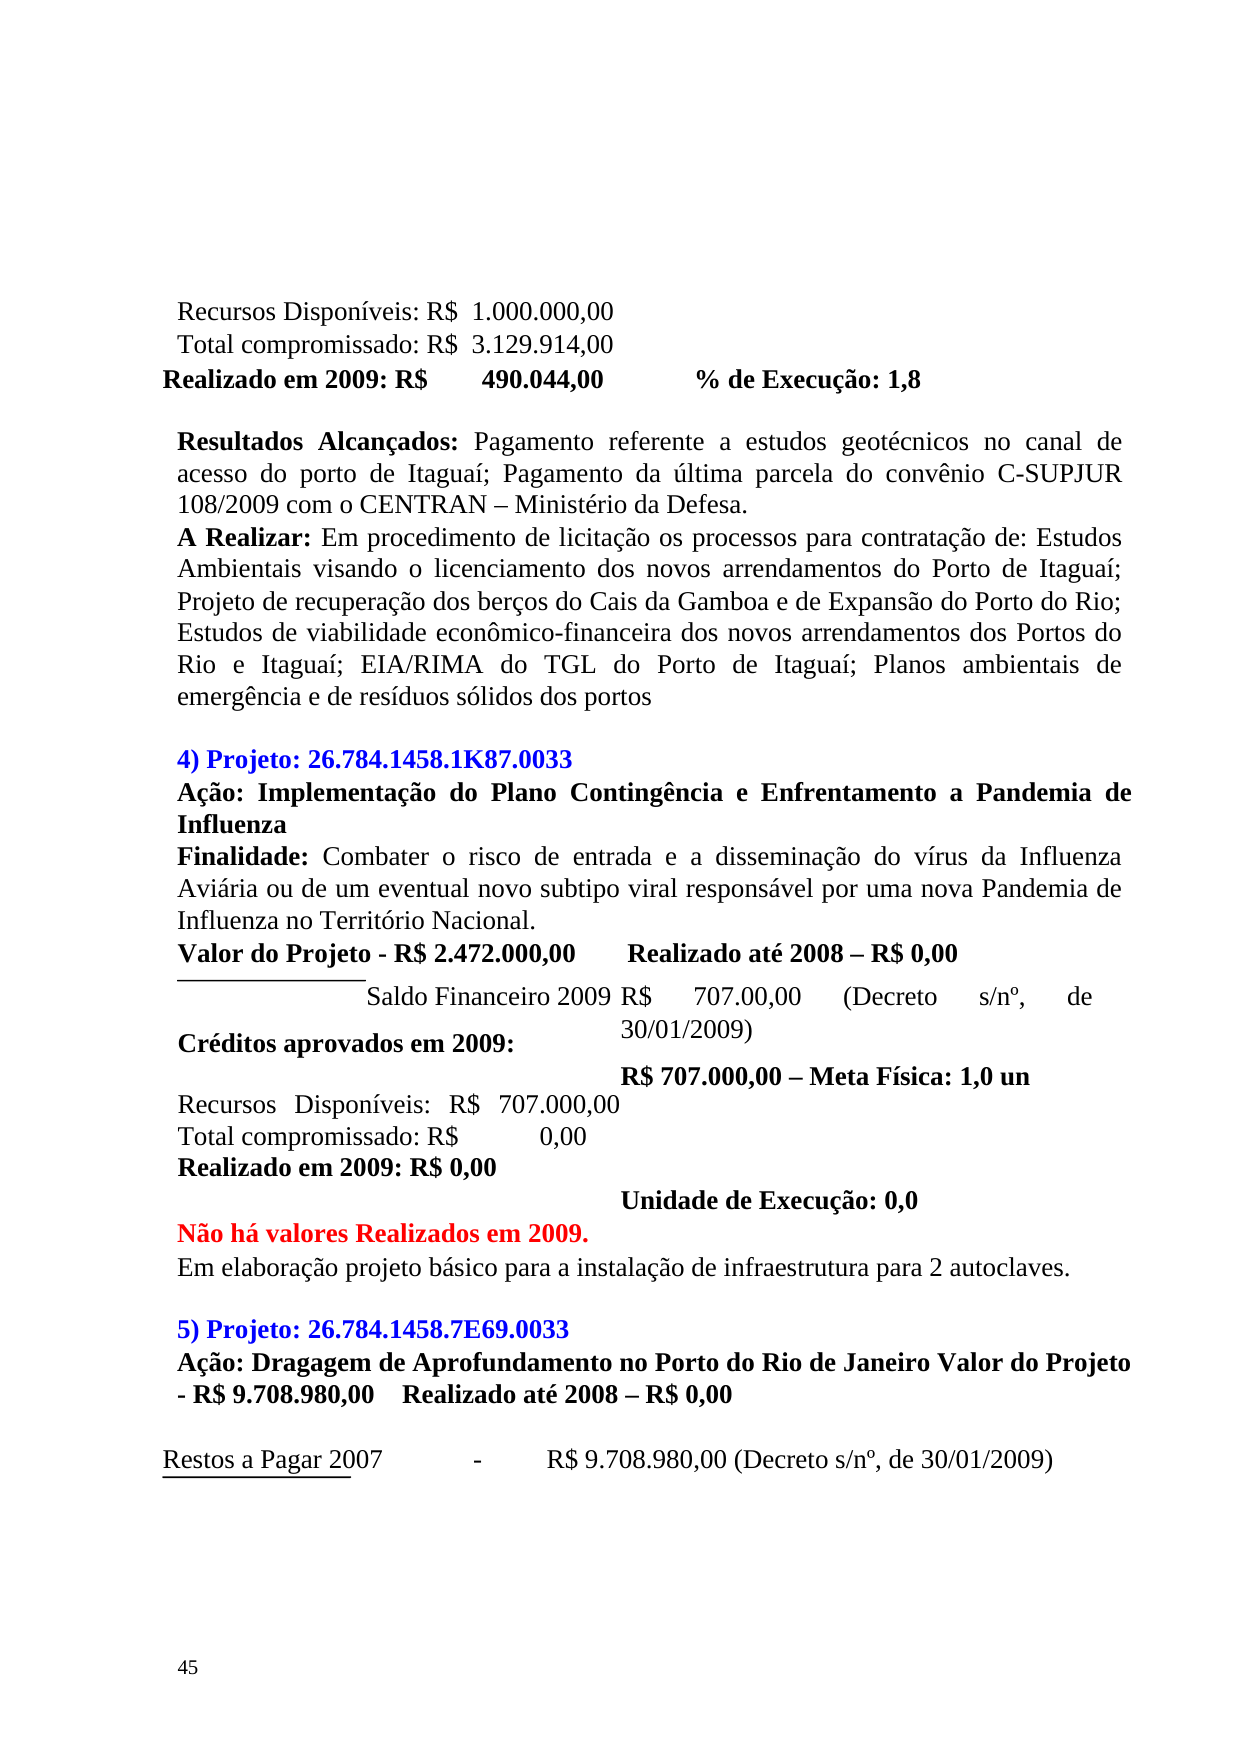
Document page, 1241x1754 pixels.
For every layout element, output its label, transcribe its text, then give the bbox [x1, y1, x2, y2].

text Finalidade: Combater o risco de entrada e a disseminação do vírus da Influenza Aviária ou de um eventual novo subtipo viral responsável por uma nova Pandemia de Influenza no Território Nacional. [177, 840, 1123, 935]
subtitle Realizado em 2009: R$ 490.044,00 % de Execução: 1,8 [162, 363, 1142, 394]
table_header Valor do Projeto - R$ 2.472.000,00 [177, 937, 620, 980]
text A Realizar: Em procedimento de licitação os processos para contratação de: Estudos Ambientais visando o licenciamento dos novos arrendamentos do Porto de Itaguaí; Projeto de recuperação dos berços do Cais da Gamboa e de Expansão do Porto do Rio; Estudos de viabilidade econômico-financeira dos novos arrendamentos dos Portos do Rio e Itaguaí; EIA/RIMA do TGL do Porto de Itaguaí; Planos ambientais de emergência e de resíduos sólidos dos portos [177, 521, 1123, 712]
text Total compromissado: R$ 3.129.914,00 [177, 328, 1123, 359]
text Em elaboração projeto básico para a instalação de infraestrutura para 2 autoclaves. [177, 1251, 1123, 1282]
subtitle 5) Projeto: 26.784.1458.7E69.0033 [177, 1313, 1142, 1344]
text Resultados Alcançados: Pagamento referente a estudos geotécnicos no canal de acesso do porto de Itaguaí; Pagamento da última parcela do convênio C-SUPJUR 108/2009 com o CENTRAN – Ministério da Defesa. [177, 425, 1123, 520]
text Recursos Disponíveis: R$ 1.000.000,00 [177, 295, 1123, 326]
table_cell R$ 707.00,00 (Decreto s/nº, de 30/01/2009) R$ 707.000,00 – Meta Física: 1,0 un Unidade de Execução: 0,0 [620, 980, 1093, 1217]
table_header Realizado até 2008 – R$ 0,00 [620, 937, 1093, 980]
subtitle 4) Projeto: 26.784.1458.1K87.0033 [177, 743, 1142, 774]
subtitle Ação: Implementação do Plano Contingência e Enfrentamento a Pandemia de Influenza [177, 776, 1133, 839]
table_cell Saldo Financeiro 2009 - Créditos aprovados em 2009: Recursos Disponíveis: R$ 707.000,00 Total compromissado: R$ 0,00 Realizado em 2009: R$ 0,00 [177, 980, 620, 1217]
subtitle Ação: Dragagem de Aprofundamento no Porto do Rio de Janeiro Valor do Projeto - R$ 9.708.980,00 Realizado até 2008 – R$ 0,00 [177, 1346, 1133, 1409]
text Restos a Pagar 2007 - R$ 9.708.980,00 (Decreto s/nº, de 30/01/2009) [162, 1443, 1142, 1474]
text Não há valores Realizados em 2009. [177, 1217, 1142, 1249]
